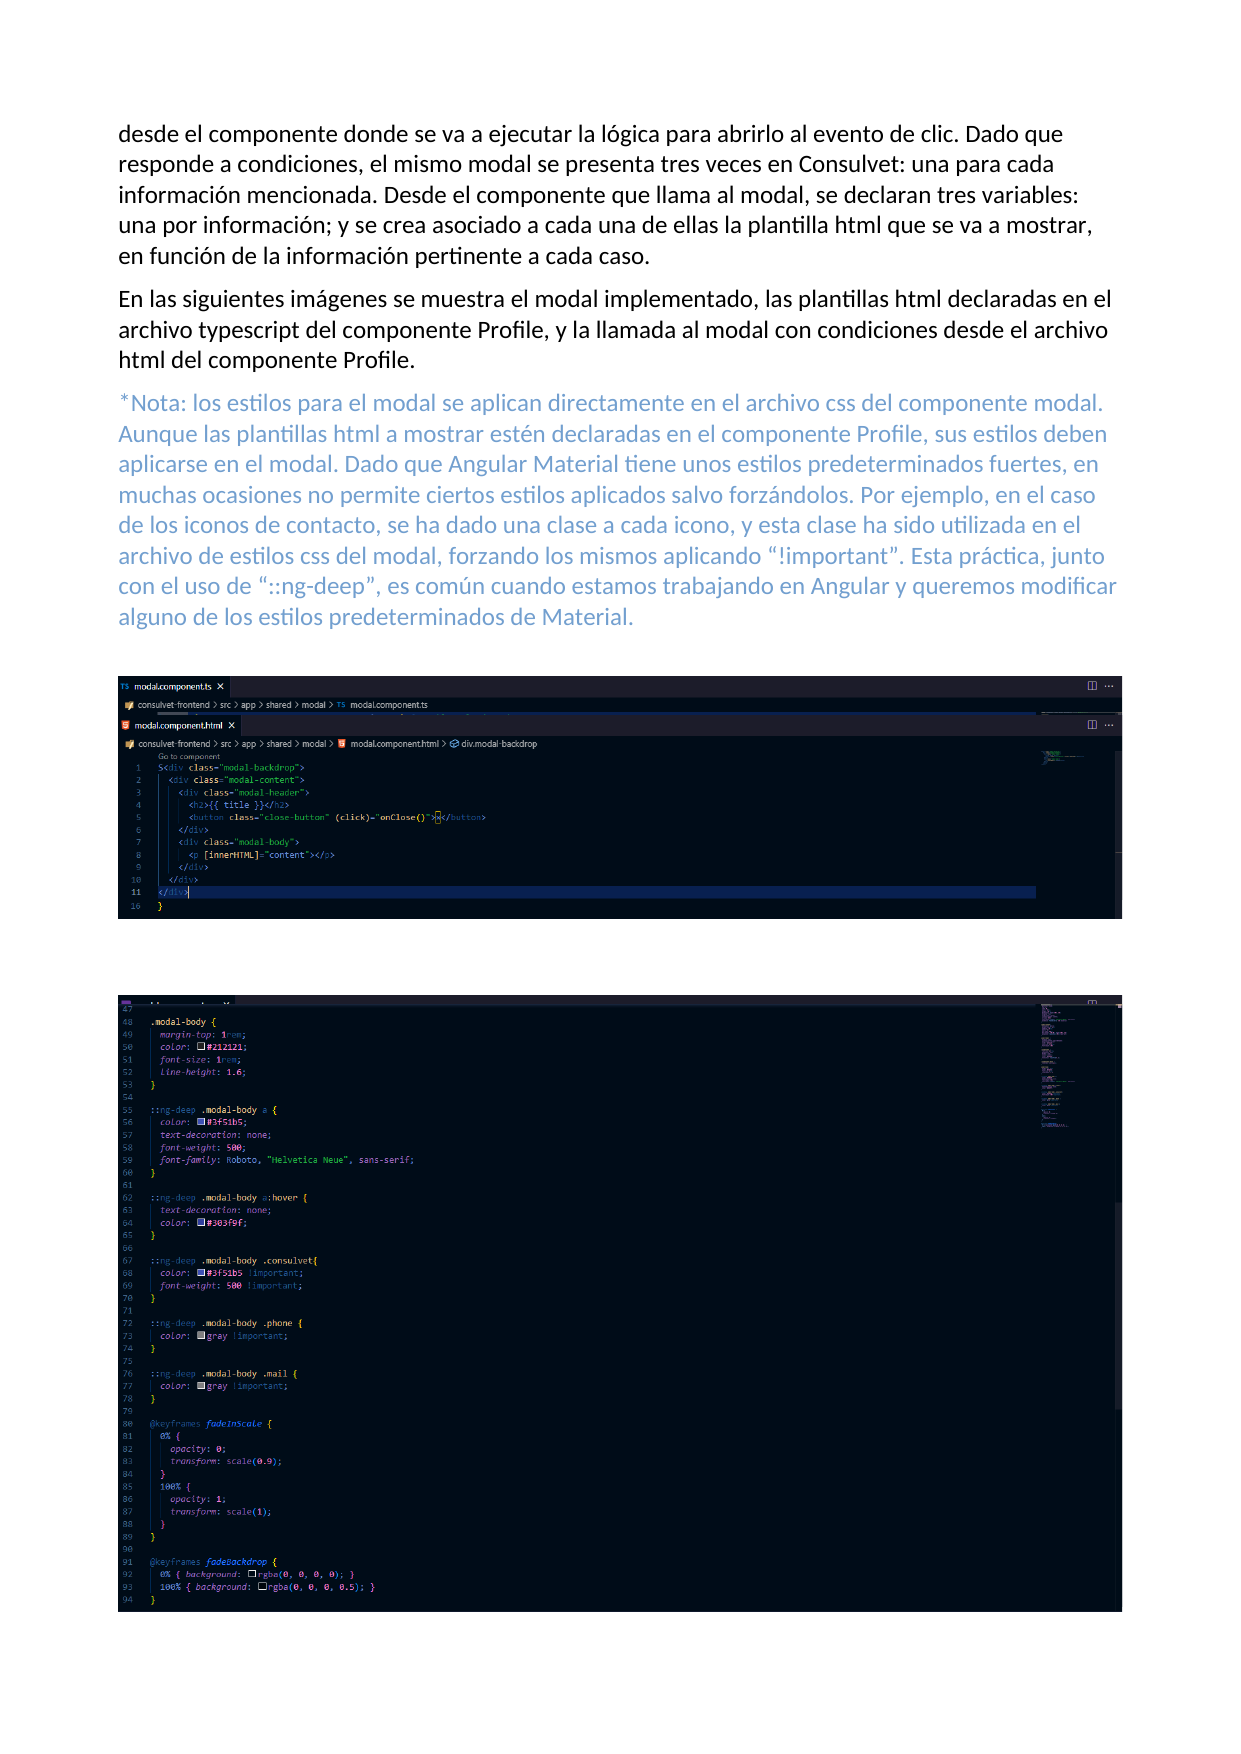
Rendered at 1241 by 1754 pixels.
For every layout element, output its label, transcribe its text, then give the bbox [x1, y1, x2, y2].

picture [118, 676, 1123, 919]
text *Nota: los estilos para el modal se aplican directamente en el archivo css del componente modal. Aunque las plantillas html a mostrar estén declaradas en el componente Profile, sus estilos deben aplicarse en el modal. Dado que Angular Material tiene unos estilos predeterminados fuertes, en muchas ocasiones no permite ciertos estilos aplicados salvo forzándolos. Por ejemplo, en el caso de los iconos de contacto, se ha dado una clase a cada icono, y esta clase ha sido utilizada en el archivo de estilos css del modal, forzando los mismos aplicando “!important”. Esta práctica, junto con el uso de “::ng-deep”, es común cuando estamos trabajando en Angular y queremos modificar alguno de los estilos predeterminados de Material. [118, 387, 1122, 631]
text desde el componente donde se va a ejecutar la lógica para abrirlo al evento de clic. Dado que responde a condiciones, el mismo modal se presenta tres veces en Consulvet: una para cada información mencionada. Desde el componente que llama al modal, se declaran tres variables: una por información; y se crea asociado a cada una de ellas la plantilla html que se va a mostrar, en función de la información pertinente a cada caso. [118, 118, 1122, 271]
text En las siguientes imágenes se muestra el modal implementado, las plantillas html declaradas en el archivo typescript del componente Profile, y la llamada al modal con condiciones desde el archivo html del componente Profile. [118, 283, 1122, 375]
picture [118, 995, 1123, 1612]
